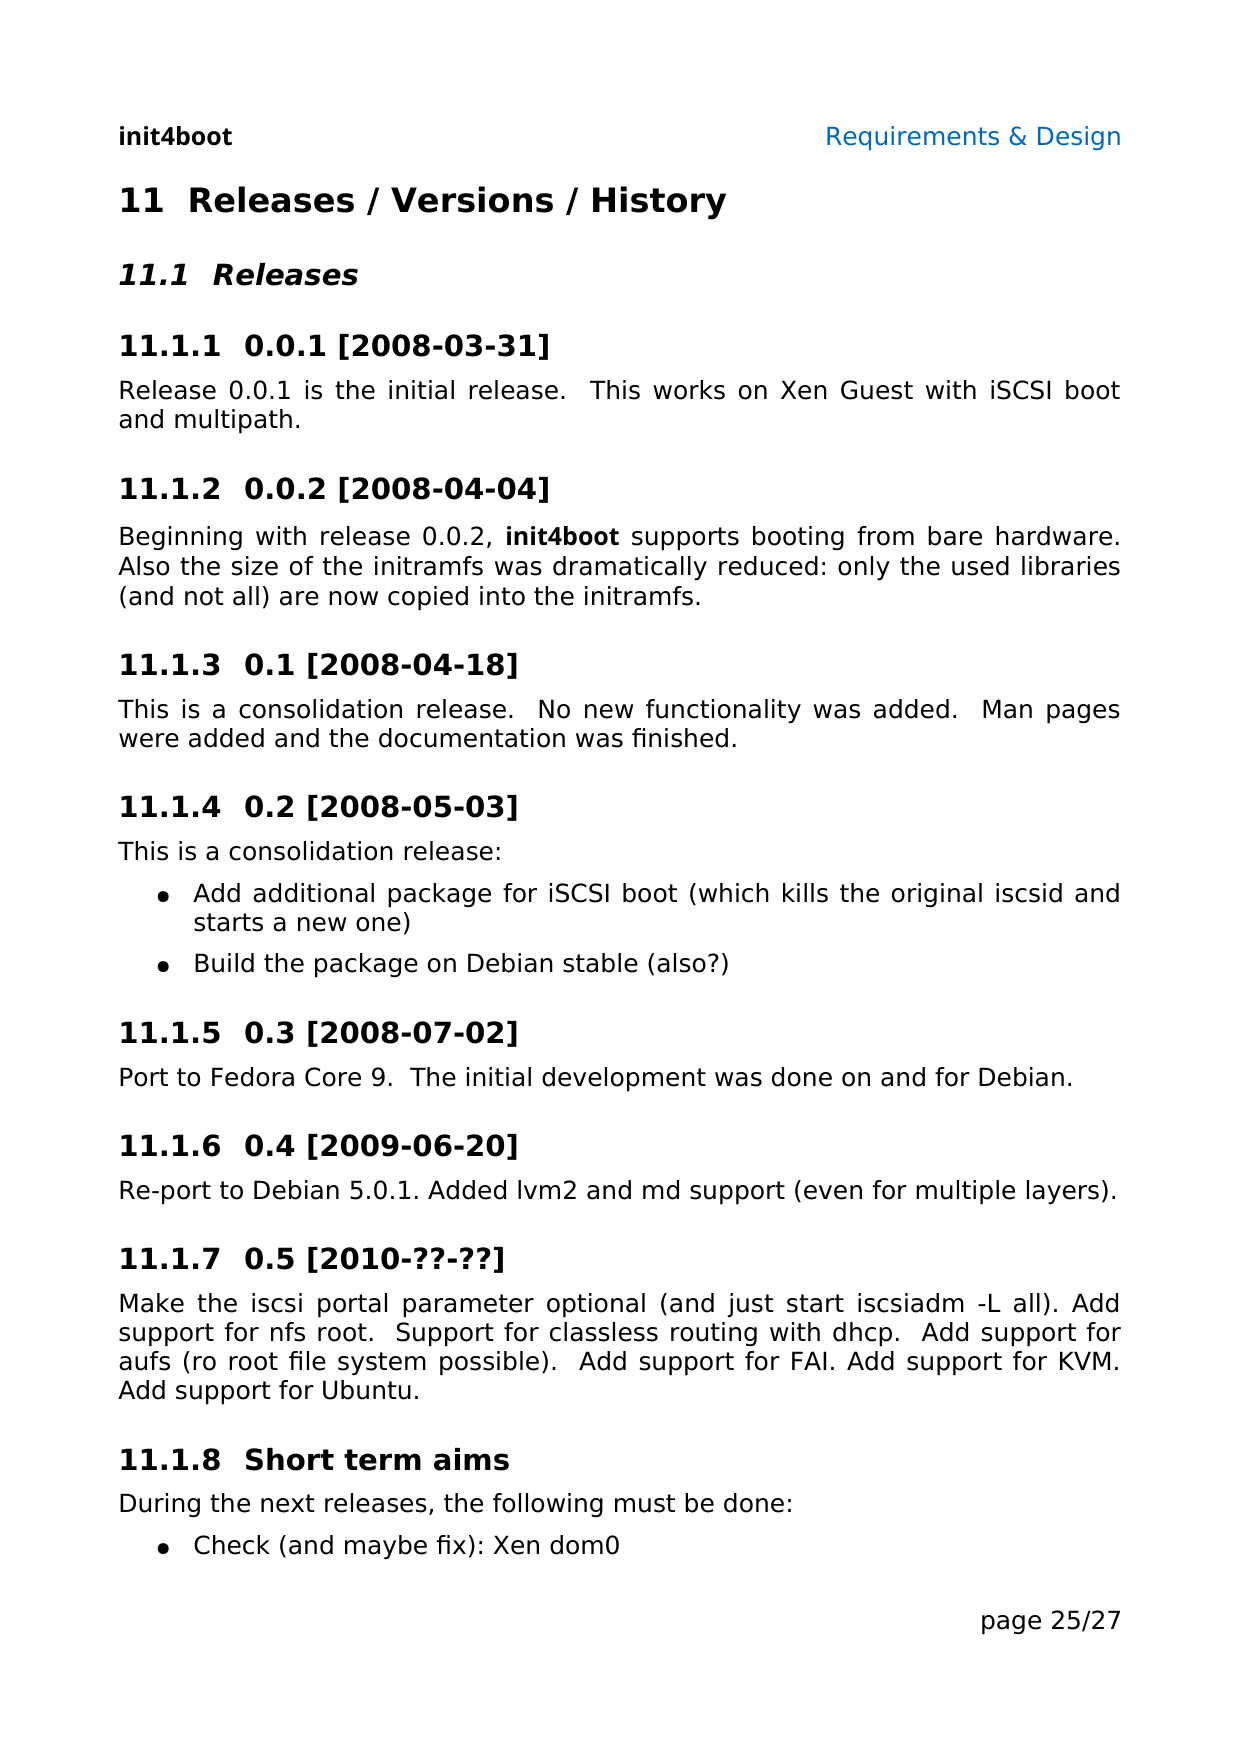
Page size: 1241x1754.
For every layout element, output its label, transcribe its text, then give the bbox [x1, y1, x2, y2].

subtitle 0.1 [2008-04-18] [118, 648, 1122, 682]
list Add additional package for iSCSI boot (which kills the original iscsid and starts a new one) [156, 879, 1122, 937]
list Build the package on Debian stable (also?) [156, 949, 1122, 979]
subtitle 0.5 [2010-??-??] [118, 1242, 1122, 1276]
list Check (and maybe fix): Xen dom0 [156, 1531, 1122, 1560]
text This is a consolidation release. No new functionality was added. Man pages were added and the documentation was finished. [118, 695, 1122, 753]
text Port to Fedora Core 9. The initial development was done on and for Debian. [118, 1063, 1122, 1092]
subtitle 0.3 [2008-07-02] [118, 1016, 1122, 1050]
subtitle 0.0.2 [2008-04-04] [118, 472, 1122, 506]
text Re-port to Debian 5.0.1. Added lvm2 and md support (even for multiple layers). [118, 1176, 1122, 1205]
subtitle 0.0.1 [2008-03-31] [118, 330, 1122, 364]
subtitle Short term aims [118, 1443, 1122, 1477]
subtitle 0.2 [2008-05-03] [118, 791, 1122, 824]
subtitle Releases [118, 258, 1122, 292]
text This is a consolidation release: [118, 837, 1122, 866]
text During the next releases, the following must be done: [118, 1489, 1122, 1519]
subtitle 0.4 [2009-06-20] [118, 1129, 1122, 1163]
text Make the iscsi portal parameter optional (and just start iscsiadm -L all). Add support for nfs root. Support for classless routing with dhcp. Add support for aufs (ro root file system possible). Add support for FAI. Add support for KVM. Add support for Ubuntu. [118, 1289, 1122, 1406]
subtitle Releases / Versions / History [118, 182, 1122, 221]
text Beginning with release 0.0.2, init4boot supports booting from bare hardware. Also the size of the initramfs was dramatically reduced: only the used libraries (and not all) are now copied into the initramfs. [118, 518, 1122, 611]
text Release 0.0.1 is the initial release. This works on Xen Guest with iSCSI boot and multipath. [118, 376, 1122, 434]
